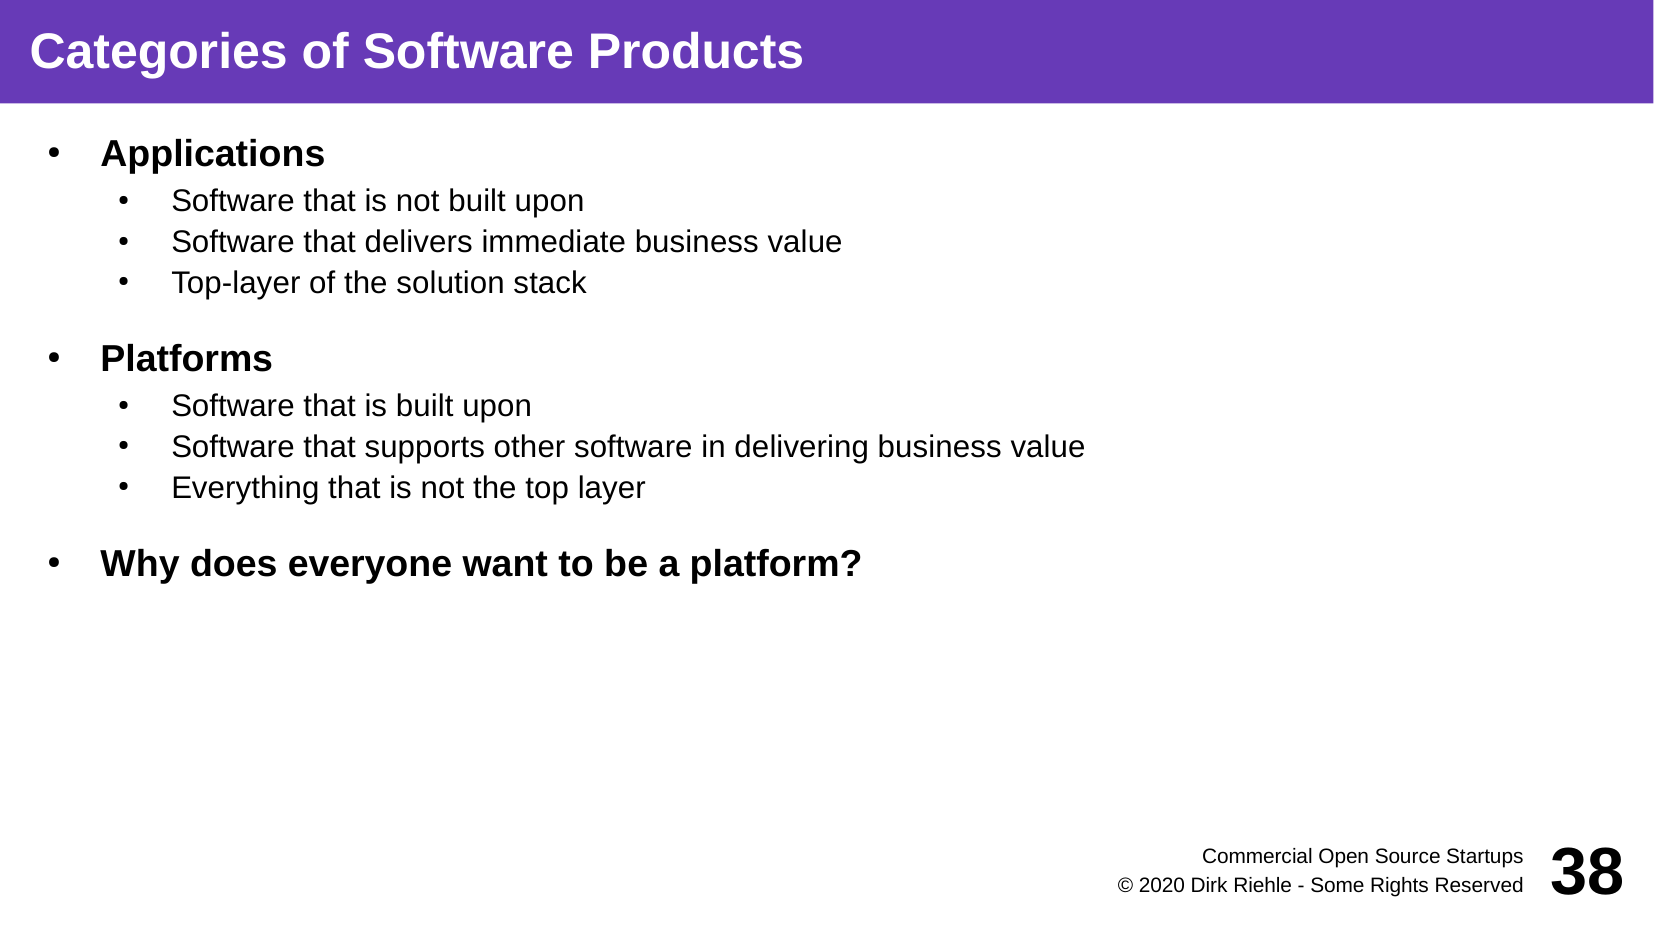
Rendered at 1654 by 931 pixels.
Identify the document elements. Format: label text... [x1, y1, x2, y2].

title Categories of Software Products [0, 0, 1654, 104]
list Applications Software that is not built upon Software that delivers immediate business value Top-layer of the solution stack Platforms Software that is built upon Software that supports other software in delivering business value Everything that is not the top layer Why does everyone want to be a platform? [29, 132, 1625, 813]
